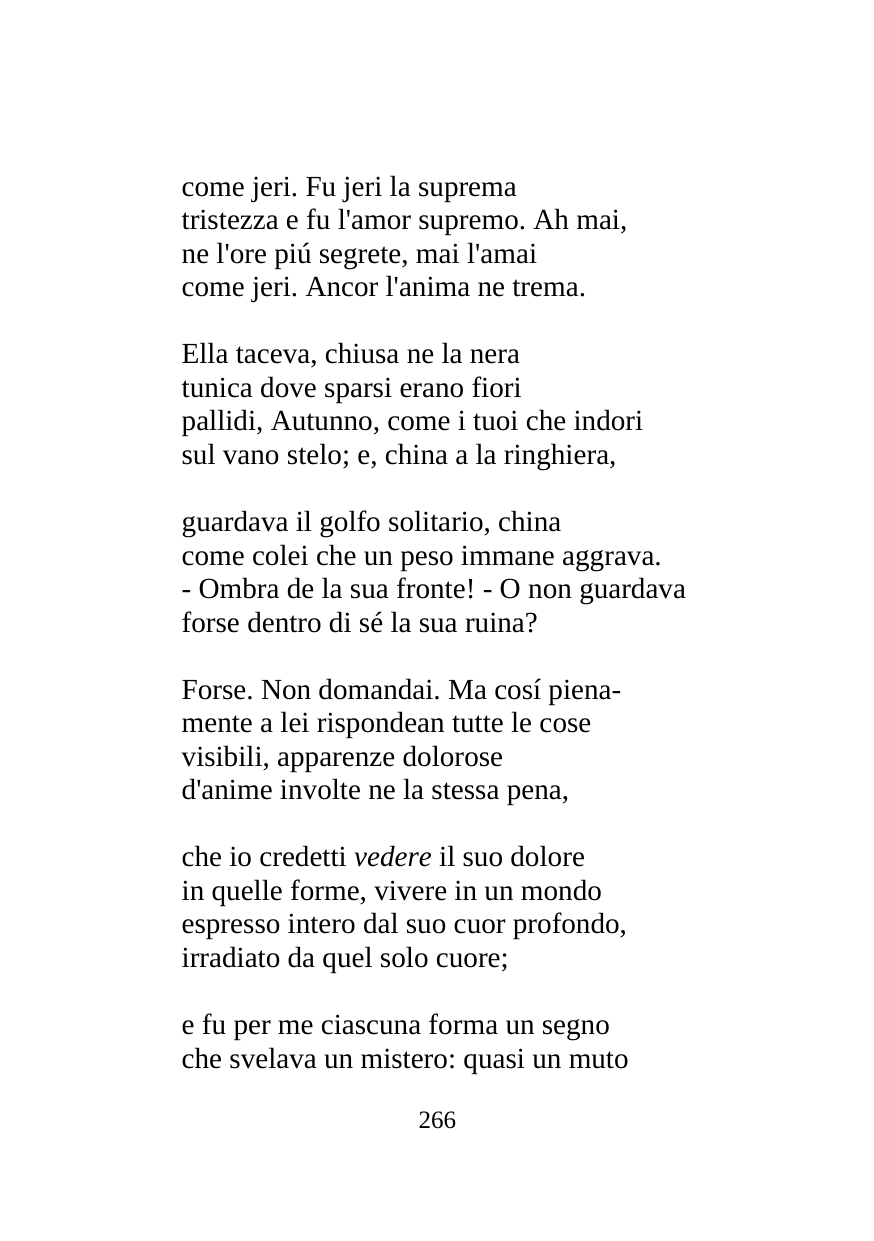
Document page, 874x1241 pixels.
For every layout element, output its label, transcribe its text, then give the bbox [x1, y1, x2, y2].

text guardava il golfo solitario, china [181, 504, 693, 538]
text e fu per me ciascuna forma un segno [181, 1007, 693, 1041]
text che svelava un mistero: quasi un muto [181, 1041, 693, 1074]
text tristezza e fu l'amor supremo. Ah mai, [181, 202, 693, 236]
text come jeri. Fu jeri la suprema [181, 169, 693, 202]
text irradiato da quel solo cuore; [181, 940, 693, 974]
text ne l'ore piú segrete, mai l'amai [181, 236, 693, 269]
text sul vano stelo; e, china a la ringhiera, [181, 437, 693, 471]
text come colei che un peso immane aggrava. [181, 538, 693, 571]
text che io credetti vedere il suo dolore [181, 839, 693, 873]
text Ella taceva, chiusa ne la nera [181, 336, 693, 370]
text pallidi, Autunno, come i tuoi che indori [181, 403, 693, 437]
text espresso intero dal suo cuor profondo, [181, 907, 693, 940]
text in quelle forme, vivere in un mondo [181, 873, 693, 907]
text come jeri. Ancor l'anima ne trema. [181, 269, 693, 303]
text Forse. Non domandai. Ma cosí piena- [181, 672, 693, 705]
text d'anime involte ne la stessa pena, [181, 772, 693, 806]
text mente a lei rispondean tutte le cose [181, 705, 693, 739]
text - Ombra de la sua fronte! - O non guardava [181, 571, 693, 605]
text tunica dove sparsi erano fiori [181, 370, 693, 403]
text forse dentro di sé la sua ruina? [181, 605, 693, 638]
text visibili, apparenze dolorose [181, 739, 693, 772]
